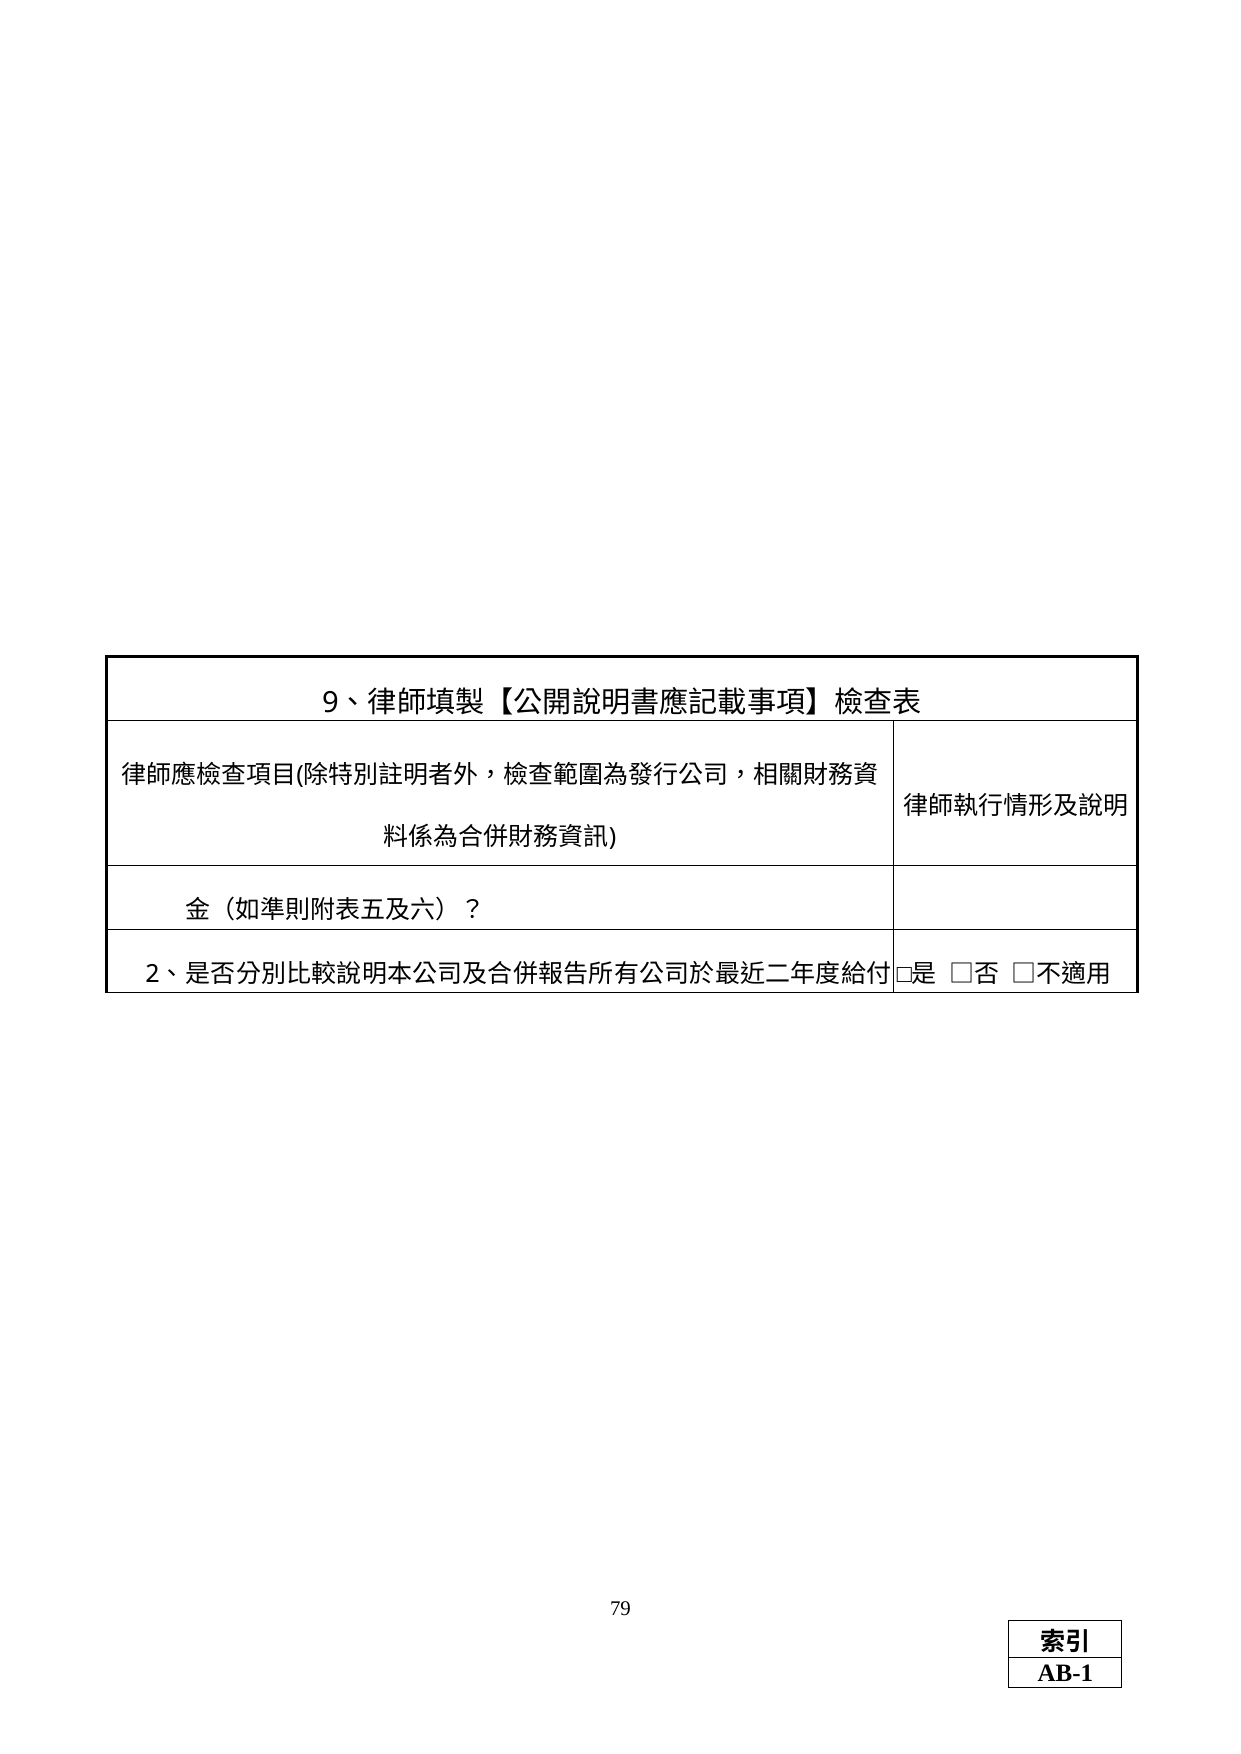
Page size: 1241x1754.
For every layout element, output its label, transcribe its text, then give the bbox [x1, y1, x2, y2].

table_cell [894, 866, 1136, 929]
table_header 9、律師填製【公開說明書應記載事項】檢查表 [108, 658, 1136, 720]
table_cell 是否分別比較說明本公司及合併報告所有公司於最近二年度給付 [108, 930, 893, 992]
table_cell 金（如準則附表五及六）？ [108, 866, 893, 929]
table_cell 律師應檢查項目(除特別註明者外，檢查範圍為發行公司，相關財務資料係為合併財務資訊) [108, 721, 893, 865]
table_cell 律師執行情形及說明 [894, 721, 1136, 865]
table_cell □是 □否 □不適用 [894, 930, 1136, 992]
